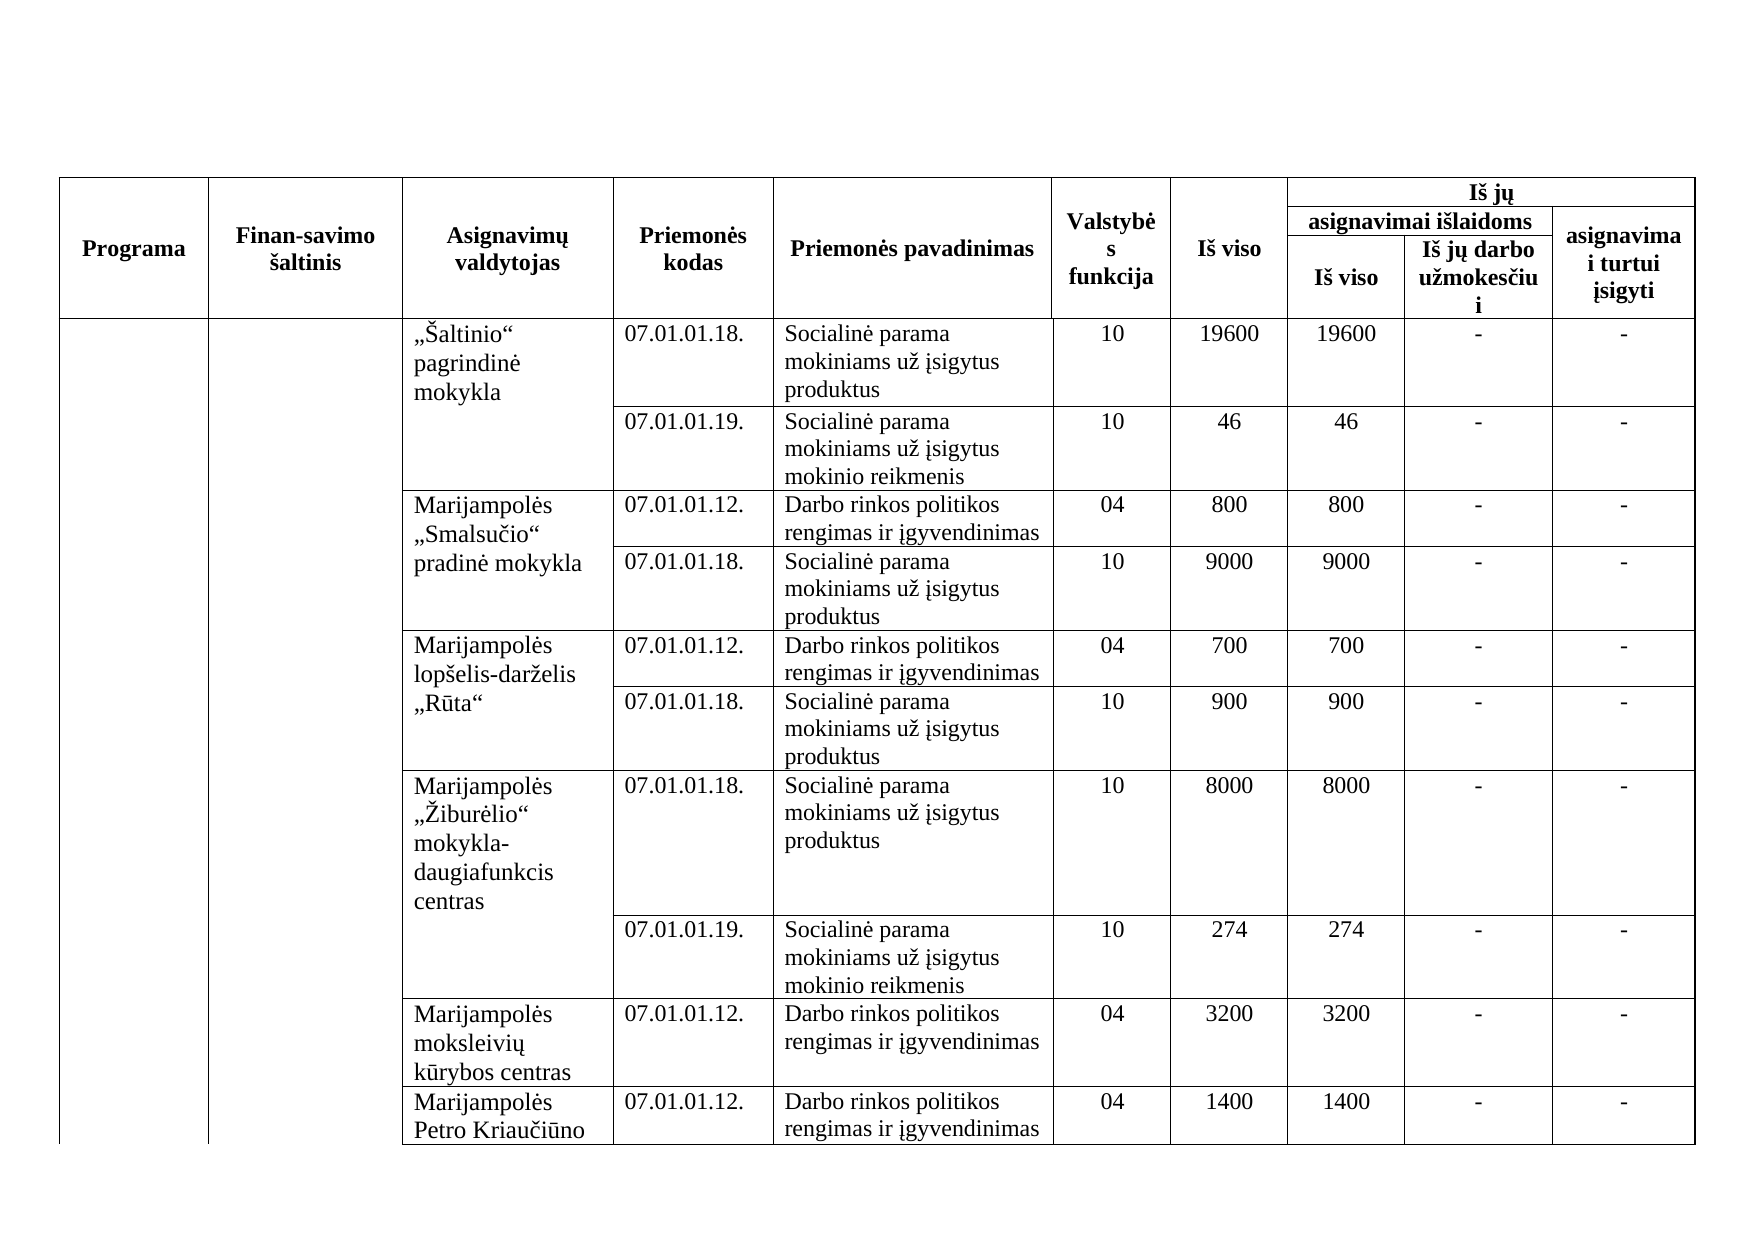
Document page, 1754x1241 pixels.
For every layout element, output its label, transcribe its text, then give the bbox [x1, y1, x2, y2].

table_cell 04 [1054, 999, 1170, 1086]
table_header Priemonės pavadinimas [774, 178, 1051, 318]
table_cell - [1553, 491, 1694, 546]
table_cell 07.01.01.18. [614, 771, 773, 914]
table_cell - [1405, 407, 1552, 489]
table_header Finan-savimo šaltinis [209, 178, 402, 318]
table_cell 07.01.01.19. [614, 916, 773, 998]
table_cell - [1553, 407, 1694, 489]
table_cell Marijampolės lopšelis-darželis „Rūta“ [403, 631, 613, 770]
table_cell 3200 [1171, 999, 1287, 1086]
table_cell 07.01.01.12. [614, 999, 773, 1086]
table_cell 700 [1171, 631, 1287, 686]
table_cell 04 [1054, 1087, 1170, 1144]
table_cell - [1405, 1087, 1552, 1144]
table_cell 1400 [1288, 1087, 1404, 1144]
table_cell 10 [1054, 407, 1170, 489]
table_cell 19600 [1171, 319, 1287, 406]
table_cell [60, 686, 208, 770]
table_cell Socialinė parama mokiniams už įsigytus mokinio reikmenis [774, 916, 1053, 998]
table_header Iš jų [1288, 178, 1694, 206]
table_cell [60, 319, 208, 406]
table_header Asignavimų valdytojas [403, 178, 613, 318]
table_cell Iš viso [1288, 236, 1404, 318]
table_cell 274 [1288, 916, 1404, 998]
table_cell 07.01.01.19. [614, 407, 773, 489]
table_cell [209, 490, 402, 546]
table_cell - [1553, 687, 1694, 770]
table_cell 07.01.01.18. [614, 547, 773, 629]
table_cell - [1553, 999, 1694, 1086]
table_cell [209, 770, 402, 914]
table_cell Iš jų darbo užmokesčiui [1405, 236, 1552, 318]
table_cell 9000 [1288, 547, 1404, 629]
table_cell 274 [1171, 916, 1287, 998]
table_cell Darbo rinkos politikos rengimas ir įgyvendinimas [774, 631, 1053, 686]
table_header Programa [60, 178, 208, 318]
table_cell 8000 [1171, 771, 1287, 914]
table_cell [60, 490, 208, 546]
table_cell - [1553, 319, 1694, 406]
table_cell 07.01.01.18. [614, 687, 773, 770]
table_cell Darbo rinkos politikos rengimas ir įgyvendinimas [774, 491, 1053, 546]
table_cell - [1405, 319, 1552, 406]
table_cell 10 [1054, 771, 1170, 914]
table_cell - [1553, 631, 1694, 686]
table_cell 04 [1054, 491, 1170, 546]
table_cell Marijampolės moksleivių kūrybos centras [403, 999, 613, 1086]
table_cell Darbo rinkos politikos rengimas ir įgyvendinimas [774, 1087, 1053, 1144]
table_cell 10 [1054, 547, 1170, 629]
table_cell 07.01.01.12. [614, 631, 773, 686]
table_cell 07.01.01.18. [614, 319, 773, 406]
table_cell [60, 1086, 208, 1144]
table_cell 04 [1054, 631, 1170, 686]
table_cell - [1405, 687, 1552, 770]
table_cell [60, 998, 208, 1086]
table_cell - [1553, 771, 1694, 914]
table_cell [60, 915, 208, 998]
table_cell 900 [1171, 687, 1287, 770]
table_cell 800 [1288, 491, 1404, 546]
table_cell asignavimai turtui įsigyti [1553, 207, 1694, 318]
table_cell [403, 406, 613, 489]
table_cell Marijampolės Petro Kriaučiūno [403, 1087, 613, 1144]
table_cell [209, 686, 402, 770]
table_cell [209, 1086, 402, 1144]
table_cell 46 [1171, 407, 1287, 489]
table_cell 07.01.01.12. [614, 1087, 773, 1144]
table_cell [60, 406, 208, 489]
table_cell asignavimai išlaidoms [1288, 207, 1552, 234]
table_cell [209, 406, 402, 489]
table_cell [60, 770, 208, 914]
table_header Valstybės funkcija [1052, 178, 1170, 318]
table_header Iš viso [1171, 178, 1287, 318]
table_cell Socialinė parama mokiniams už įsigytus produktus [774, 547, 1053, 629]
table_cell [209, 630, 402, 686]
table_cell [209, 319, 402, 406]
table_cell [209, 546, 402, 629]
table_cell - [1553, 916, 1694, 998]
table_cell 10 [1054, 319, 1170, 406]
table_cell 9000 [1171, 547, 1287, 629]
table_cell 800 [1171, 491, 1287, 546]
table_cell - [1405, 999, 1552, 1086]
table_cell - [1553, 547, 1694, 629]
table_header Priemonės kodas [614, 178, 773, 318]
table_cell Socialinė parama mokiniams už įsigytus produktus [774, 319, 1053, 406]
table_cell Darbo rinkos politikos rengimas ir įgyvendinimas [774, 999, 1053, 1086]
table_cell Marijampolės „Žiburėlio“ mokykla- daugiafunkcis centras [403, 771, 613, 914]
table_cell [209, 915, 402, 998]
table_cell Socialinė parama mokiniams už įsigytus produktus [774, 771, 1053, 914]
table_cell 46 [1288, 407, 1404, 489]
table_cell [60, 630, 208, 686]
table_cell 10 [1054, 687, 1170, 770]
table_cell 700 [1288, 631, 1404, 686]
table_cell [403, 915, 613, 998]
table_cell Marijampolės „Smalsučio“ pradinė mokykla [403, 491, 613, 629]
table_cell 19600 [1288, 319, 1404, 406]
table_cell 8000 [1288, 771, 1404, 914]
table_cell 07.01.01.12. [614, 491, 773, 546]
table_cell - [1405, 771, 1552, 914]
table_cell - [1553, 1087, 1694, 1144]
table_cell 900 [1288, 687, 1404, 770]
table_cell „Šaltinio“ pagrindinė mokykla [403, 319, 613, 406]
table_cell Socialinė parama mokiniams už įsigytus produktus [774, 687, 1053, 770]
table_cell - [1405, 547, 1552, 629]
table_cell [60, 546, 208, 629]
table_cell [209, 998, 402, 1086]
table_cell - [1405, 631, 1552, 686]
table_cell 1400 [1171, 1087, 1287, 1144]
table_cell - [1405, 916, 1552, 998]
table_cell Socialinė parama mokiniams už įsigytus mokinio reikmenis [774, 407, 1053, 489]
table_cell 10 [1054, 916, 1170, 998]
table_cell - [1405, 491, 1552, 546]
table_cell 3200 [1288, 999, 1404, 1086]
